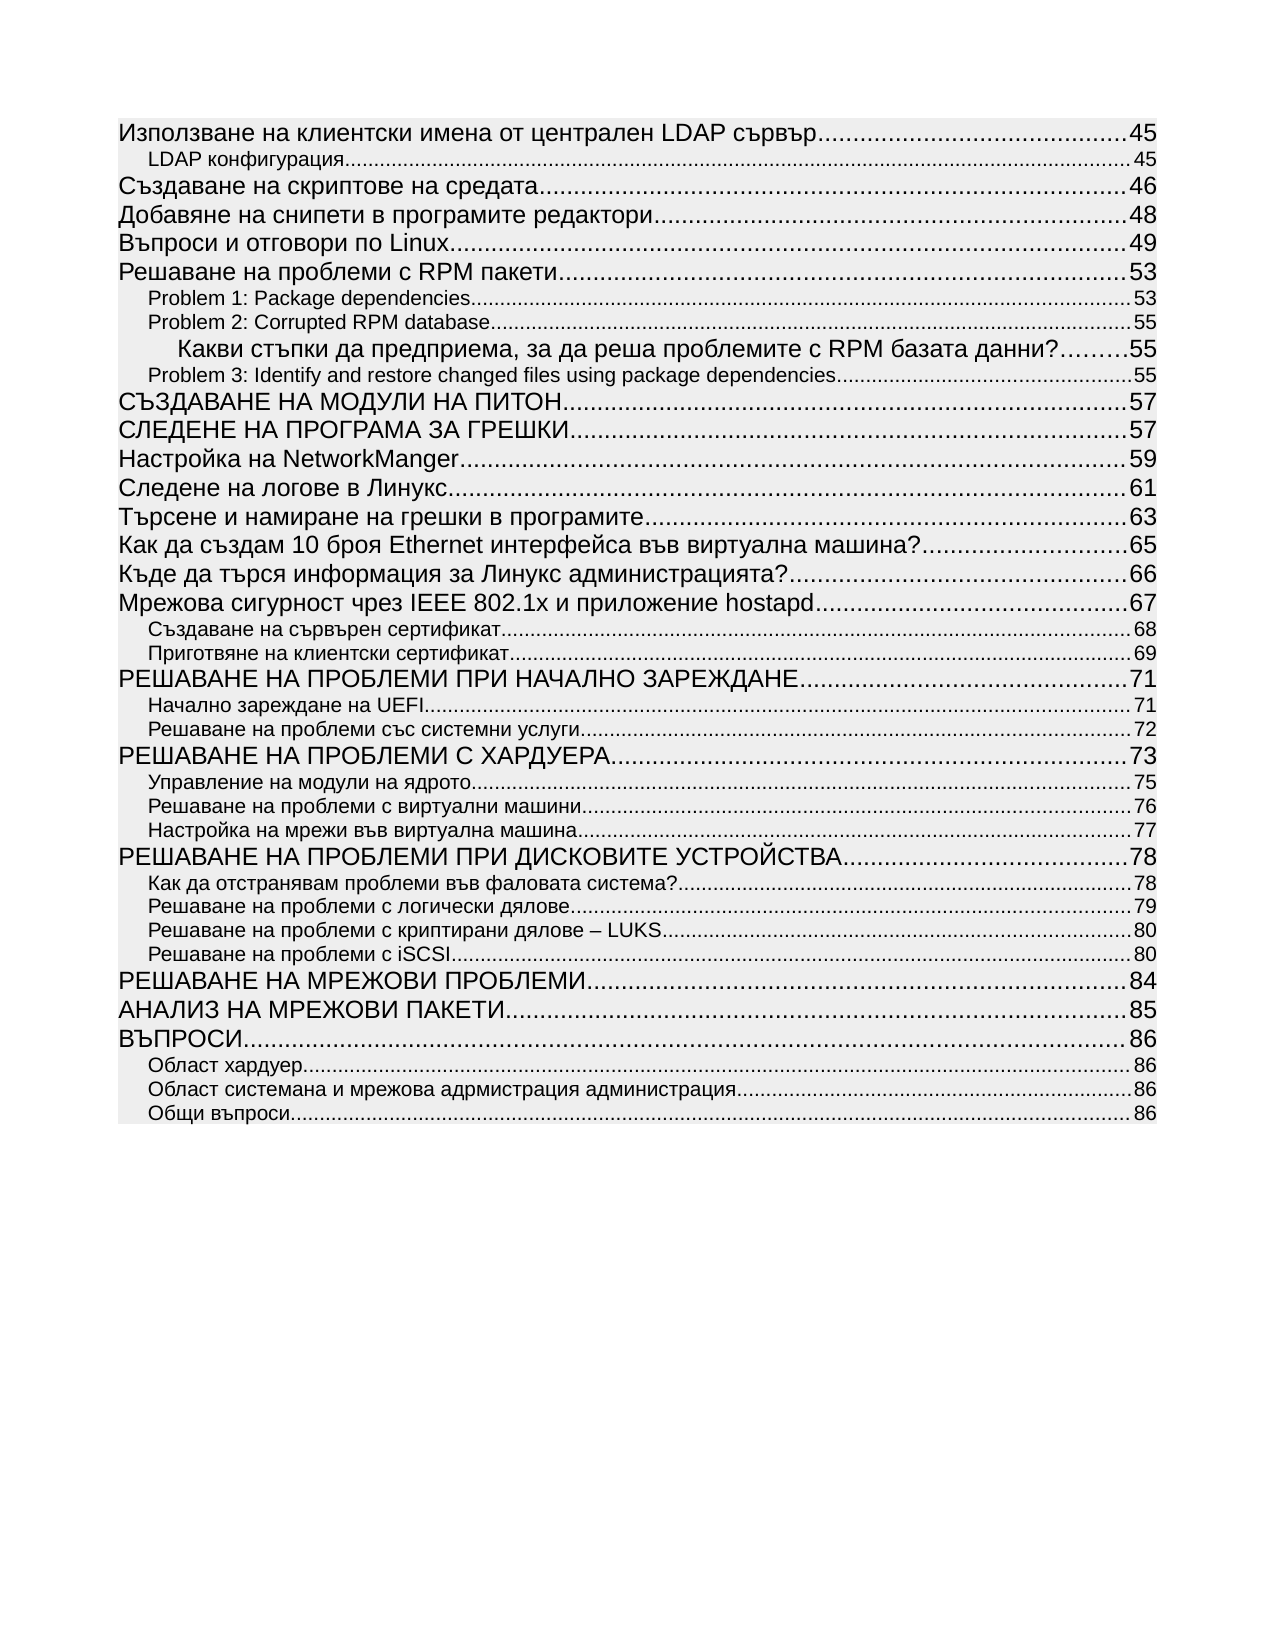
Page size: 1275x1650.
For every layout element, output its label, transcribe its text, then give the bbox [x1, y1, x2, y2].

text Управление на модули на ядрото 75 [148, 770, 1157, 794]
text Как да създам 10 броя Ethernet интерфейса във виртуална машина? 65 [118, 530, 1157, 559]
text Problem 3: Identify and restore changed files using package dependencies 55 [148, 362, 1157, 386]
text Въпроси и отговори по Linux 49 [118, 228, 1157, 257]
text РЕШАВАНЕ НА ПРОБЛЕМИ ПРИ НАЧАЛНО ЗАРЕЖДАНЕ 71 [118, 664, 1157, 693]
text Добавяне на снипети в програмите редактори 48 [118, 199, 1157, 228]
text Къде да търся информация за Линукс администрацията? 66 [118, 559, 1157, 588]
text РЕШАВАНЕ НА ПРОБЛЕМИ С ХАРДУЕРА 73 [118, 741, 1157, 770]
text Мрежова сигурност чрез IEEE 802.1x и приложение hostapd 67 [118, 588, 1157, 616]
text Създаване на сървърен сертификат 68 [148, 616, 1157, 640]
text Решаване на проблеми с виртуални машини 76 [148, 794, 1157, 818]
text Приготвяне на клиентски сертификат 69 [148, 640, 1157, 664]
text Как да отстранявам проблеми във фаловата система? 78 [148, 870, 1157, 894]
text Настройка на мрежи във виртуална машина 77 [148, 818, 1157, 842]
text АНАЛИЗ НА МРЕЖОВИ ПАКЕТИ 85 [118, 995, 1157, 1024]
text Решаване на проблеми с RPM пакети 53 [118, 257, 1157, 286]
text Решаване на проблеми с криптирани дялове – LUKS 80 [148, 918, 1157, 942]
text Търсене и намиране на грешки в програмите 63 [118, 501, 1157, 530]
text Начално зареждане на UEFI 71 [148, 693, 1157, 717]
text РЕШАВАНЕ НА ПРОБЛЕМИ ПРИ ДИСКОВИТЕ УСТРОЙСТВА 78 [118, 842, 1157, 870]
text Област системана и мрежова адрмистрация администрация 86 [148, 1076, 1157, 1100]
text Използване на клиентски имена от централен LDAP сървър 45 [118, 118, 1157, 147]
text РЕШАВАНЕ НА МРЕЖОВИ ПРОБЛЕМИ 84 [118, 966, 1157, 995]
text Какви стъпки да предприема, за да реша проблемите с RPM базата данни? 55 [177, 334, 1157, 362]
text Създаване на скриптове на средата 46 [118, 171, 1157, 199]
text Решаване на проблеми със системни услуги 72 [148, 717, 1157, 741]
text ВЪПРОСИ 86 [118, 1024, 1157, 1052]
text СЪЗДАВАНЕ НА МОДУЛИ НА ПИТОН 57 [118, 386, 1157, 415]
text LDAP конфигурация 45 [148, 147, 1157, 171]
text Решаване на проблеми с логически дялове 79 [148, 894, 1157, 918]
text СЛЕДЕНЕ НА ПРОГРАМА ЗА ГРЕШКИ 57 [118, 415, 1157, 444]
text Настройка на NetworkManger 59 [118, 444, 1157, 473]
text Следене на логове в Линукс 61 [118, 473, 1157, 501]
text Problem 2: Corrupted RPM database 55 [148, 310, 1157, 334]
text Problem 1: Package dependencies 53 [148, 286, 1157, 310]
text Област хардуер 86 [148, 1052, 1157, 1076]
text Решаване на проблеми с iSCSI 80 [148, 942, 1157, 966]
text Общи въпроси 86 [148, 1100, 1157, 1124]
